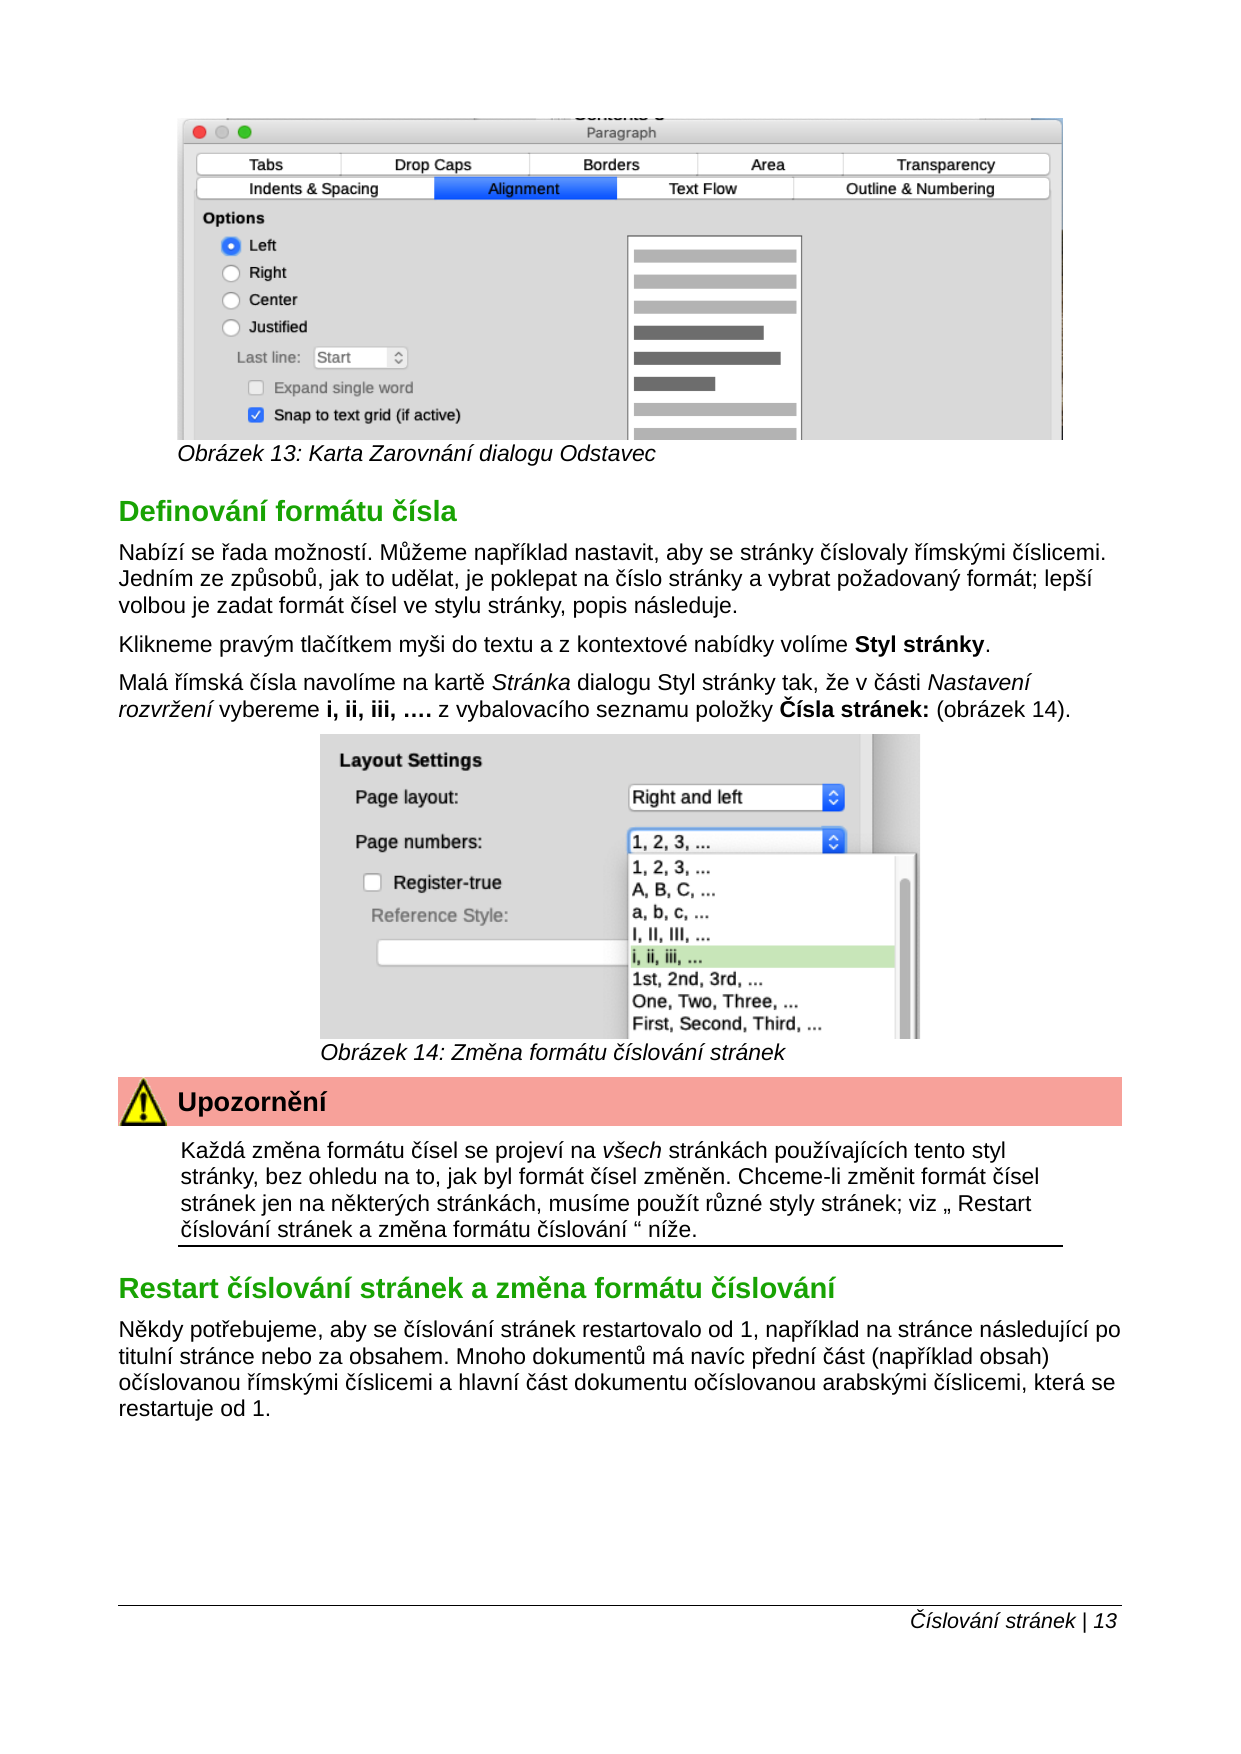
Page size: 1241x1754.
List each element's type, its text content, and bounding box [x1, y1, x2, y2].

picture [119, 1077, 167, 1126]
picture [320, 734, 921, 1039]
text Klikneme pravým tlačítkem myši do textu a z kontextové nabídky volíme Styl stránky. [118, 631, 1122, 657]
picture [177, 118, 1063, 440]
text Každá změna formátu čísel se projeví na všech stránkách používajících tento styl stránky, bez ohledu na to, jak byl formát čísel změněn. Chceme-li změnit formát čísel stránek jen na některých stránkách, musíme použít různé styly stránek; viz „ Restart číslování stránek a změna formátu číslování “ níže. [177, 1134, 1063, 1247]
subtitle Upozornění [167, 1077, 1122, 1126]
text Malá římská čísla navolíme na kartě Stránka dialogu Styl stránky tak, že v části Nastavení rozvržení vybereme i, ii, iii, …. z vybalovacího seznamu položky Čísla stránek: (obrázek 14). [118, 669, 1122, 722]
text Obrázek 14: Změna formátu číslování stránek [320, 1039, 920, 1065]
subtitle Restart číslování stránek a změna formátu číslování [118, 1271, 1122, 1304]
subtitle Definování formátu čísla [118, 494, 1122, 527]
text Někdy potřebujeme, aby se číslování stránek restartovalo od 1, například na stránce následující po titulní stránce nebo za obsahem. Mnoho dokumentů má navíc přední část (například obsah) očíslovanou římskými číslicemi a hlavní část dokumentu očíslovanou arabskými číslicemi, která se restartuje od 1. [118, 1316, 1122, 1422]
text Obrázek 13: Karta Zarovnání dialogu Odstavec [177, 440, 1063, 466]
text Nabízí se řada možností. Můžeme například nastavit, aby se stránky číslovaly římskými číslicemi. Jedním ze způsobů, jak to udělat, je poklepat na číslo stránky a vybrat požadovaný formát; lepší volbou je zadat formát čísel ve stylu stránky, popis následuje. [118, 539, 1122, 618]
